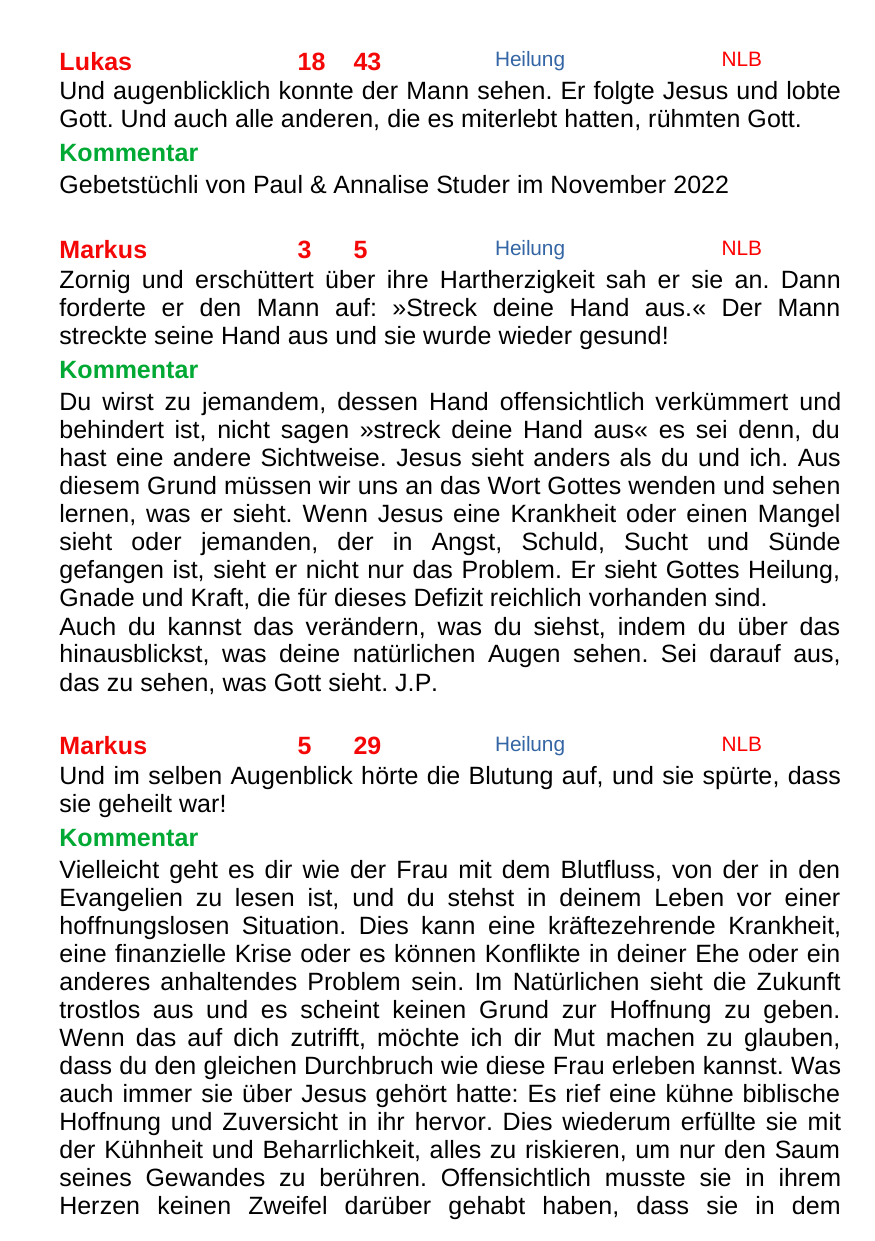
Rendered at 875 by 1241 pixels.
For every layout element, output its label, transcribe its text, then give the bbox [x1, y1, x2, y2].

table_cell [298, 139, 342, 168]
table_cell [206, 139, 297, 168]
table_cell [298, 824, 342, 853]
table_cell Kommentar [59, 824, 206, 853]
table_cell [342, 48, 353, 77]
table_cell [298, 356, 342, 385]
table_cell 3 [298, 236, 342, 266]
table_cell NLB [721, 236, 844, 266]
table_cell [59, 201, 844, 236]
table_cell Heilung [495, 732, 677, 762]
table_cell Gebetstüchli von Paul & Annalise Studer im November 2022 [59, 171, 842, 201]
table_cell [495, 356, 677, 385]
table_cell NLB [721, 732, 844, 762]
table_cell Kommentar [59, 139, 206, 168]
table_cell [342, 732, 353, 762]
table_cell Zornig und erschüttert über ihre Hartherzigkeit sah er sie an. Dann forderte er den Mann auf: »Streck deine Hand aus.« Der Mann streckte seine Hand aus und sie wurde wieder gesund! [59, 266, 842, 350]
table_cell Heilung [495, 48, 677, 77]
table_cell [59, 696, 844, 732]
table_cell [721, 356, 842, 385]
table_cell [342, 139, 353, 168]
table_cell [721, 824, 842, 853]
table_cell [59, 12, 844, 47]
table_cell [427, 48, 495, 77]
table_cell [677, 48, 721, 77]
table_cell [427, 236, 495, 266]
table_cell [353, 356, 427, 385]
table_cell Lukas [59, 48, 297, 77]
table_cell [495, 139, 677, 168]
table_cell [427, 356, 495, 385]
table_cell 5 [298, 732, 342, 762]
table_cell [342, 356, 353, 385]
table_cell [677, 732, 721, 762]
table_cell Markus [59, 236, 297, 266]
table_cell [677, 356, 721, 385]
table_cell [59, 350, 844, 356]
table_cell [59, 133, 844, 139]
table_cell Vielleicht geht es dir wie der Frau mit dem Blutfluss, von der in den Evangelien zu lesen ist, und du stehst in deinem Leben vor einer hoffnungslosen Situation. Dies kann eine kräftezehrende Krankheit, eine finanzielle Krise oder es können Konflikte in deiner Ehe oder ein anderes anhaltendes Problem sein. Im Natürlichen sieht die Zukunft trostlos aus und es scheint keinen Grund zur Hoffnung zu geben. Wenn das auf dich zutrifft, möchte ich dir Mut machen zu glauben, dass du den gleichen Durchbruch wie diese Frau erleben kannst. Was auch immer sie über Jesus gehört hatte: Es rief eine kühne biblische Hoffnung und Zuversicht in ihr hervor. Dies wiederum erfüllte sie mit der Kühnheit und Beharrlichkeit, alles zu riskieren, um nur den Saum seines Gewandes zu berühren. Offensichtlich musste sie in ihrem Herzen keinen Zweifel darüber gehabt haben, dass sie in dem [59, 856, 842, 1220]
table_cell Markus [59, 732, 297, 762]
table_cell [206, 356, 297, 385]
table_cell 18 [298, 48, 342, 77]
table_cell Und augenblicklich konnte der Mann sehen. Er folgte Jesus und lobte Gott. Und auch alle anderen, die es miterlebt hatten, rühmten Gott. [59, 77, 842, 133]
table_cell Kommentar [59, 356, 206, 385]
table_cell [342, 236, 353, 266]
table_cell 29 [353, 732, 427, 762]
table_cell [721, 139, 842, 168]
table_cell [206, 824, 297, 853]
table_cell [59, 818, 844, 823]
table_cell [677, 824, 721, 853]
table_cell [353, 824, 427, 853]
table_cell [427, 824, 495, 853]
table_cell [353, 139, 427, 168]
table_cell Und im selben Augenblick hörte die Blutung auf, und sie spürte, dass sie geheilt war! [59, 762, 842, 818]
table_cell [427, 732, 495, 762]
table_cell [677, 139, 721, 168]
table_cell Heilung [495, 236, 677, 266]
table_cell 43 [353, 48, 427, 77]
table_cell NLB [721, 48, 844, 77]
table_cell [342, 824, 353, 853]
table_cell [677, 236, 721, 266]
table_cell 5 [353, 236, 427, 266]
table_cell [427, 139, 495, 168]
table_cell [495, 824, 677, 853]
table_cell Du wirst zu jemandem, dessen Hand offensichtlich verkümmert und behindert ist, nicht sagen »streck deine Hand aus« es sei denn, du hast eine andere Sichtweise. Jesus sieht anders als du und ich. Aus diesem Grund müssen wir uns an das Wort Gottes wenden und sehen lernen, was er sieht. Wenn Jesus eine Krankheit oder einen Mangel sieht oder jemanden, der in Angst, Schuld, Sucht und Sünde gefangen ist, sieht er nicht nur das Problem. Er sieht Gottes Heilung, Gnade und Kraft, die für dieses Defizit reichlich vorhanden sind. Auch du kannst das verändern, was du siehst, indem du über das hinausblickst, was deine natürlichen Augen sehen. Sei darauf aus, das zu sehen, was Gott sieht. J.P. [59, 388, 842, 696]
